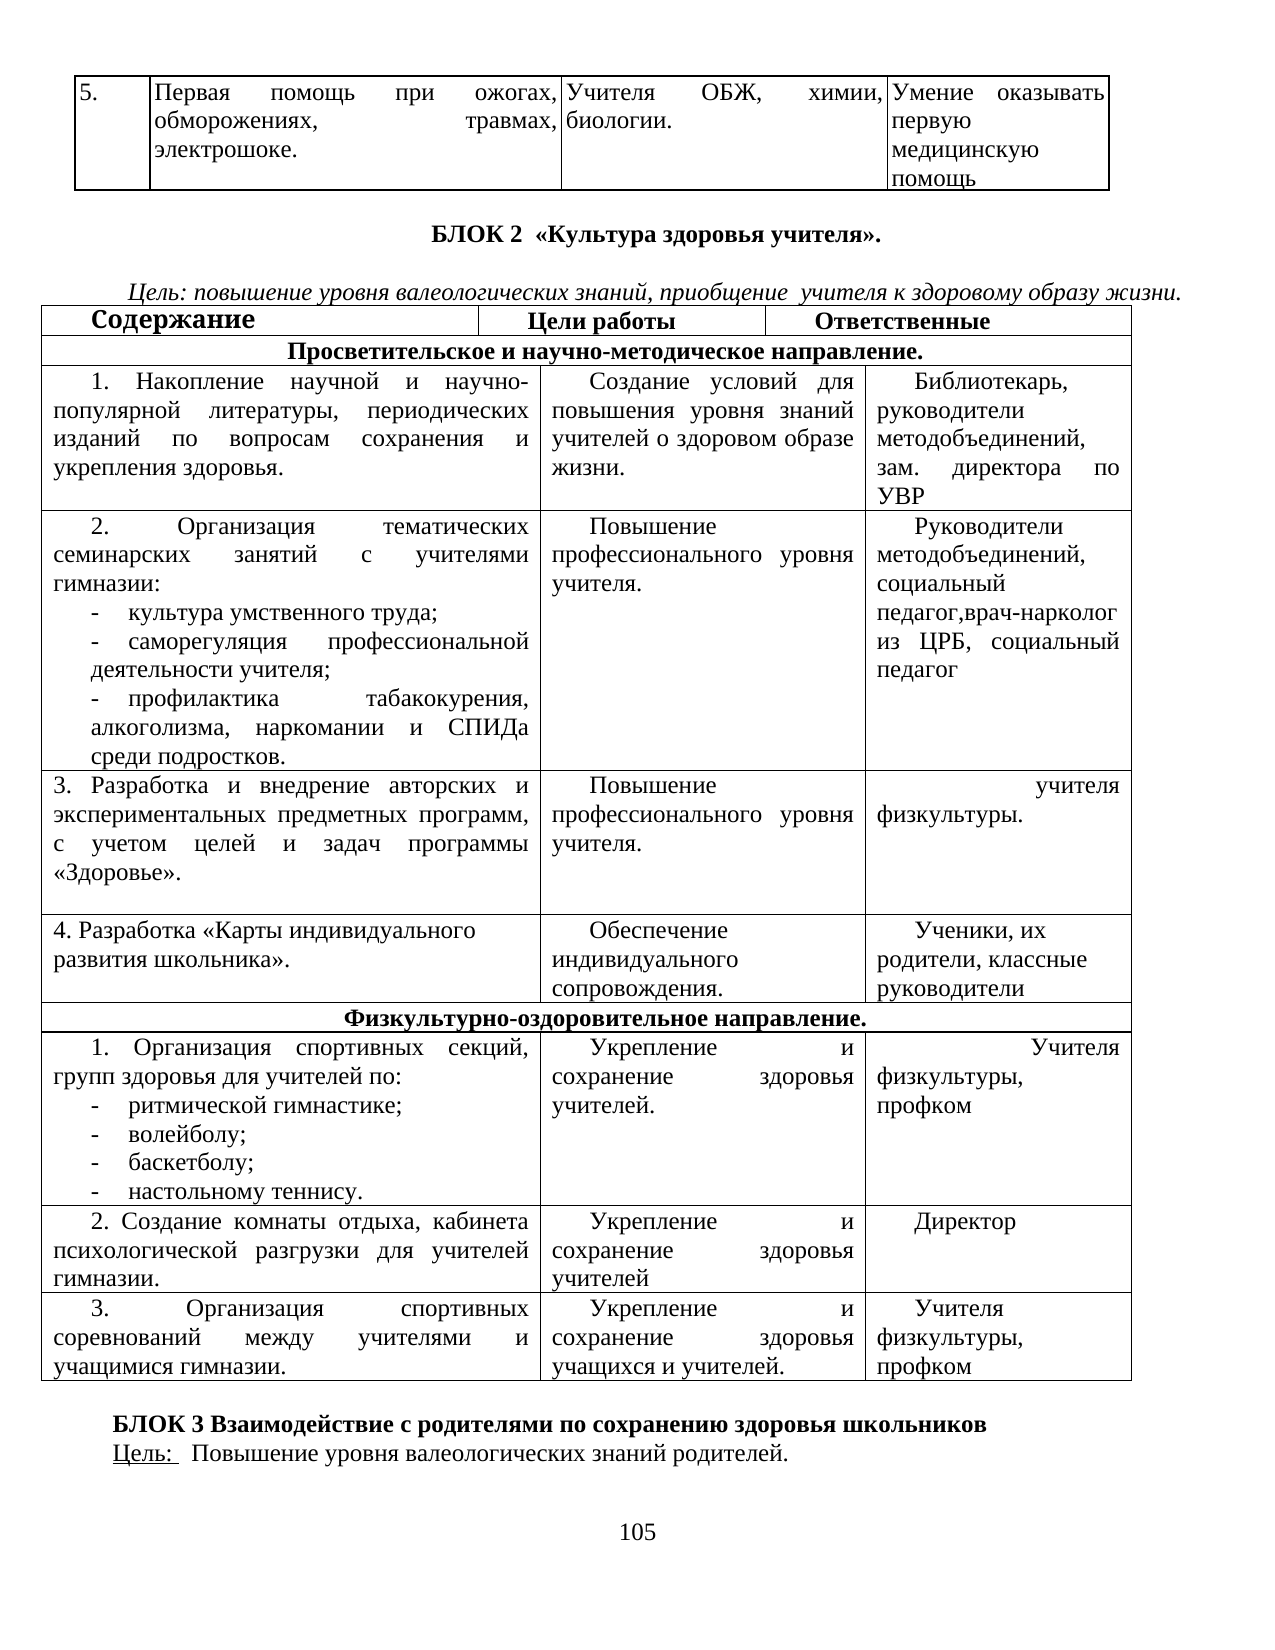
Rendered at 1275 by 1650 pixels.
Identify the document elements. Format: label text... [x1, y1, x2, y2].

table_cell 4. Разработка «Карты индивидуального развития школьника». [42, 915, 540, 1002]
table_cell Учителя ОБЖ, химии, биологии. [562, 77, 887, 189]
table_cell Укрепление и сохранение здоровья учителей [541, 1206, 865, 1292]
table_cell Укрепление и сохранение здоровья учащихся и учителей. [541, 1293, 865, 1379]
table_header Ответственные [766, 306, 1131, 335]
table_cell 2. Организация тематических семинарских занятий с учителями гимназии: культура умственного труда; саморегуляция профессиональной деятельности учителя; профилактика табакокурения, алкоголизма, наркомании и СПИДа среди подростков. [42, 511, 540, 769]
table_cell Просветительское и научно-методическое направление. [42, 336, 1131, 365]
table_cell 1. Накопление научной и научно-популярной литературы, периодических изданий по вопросам сохранения и укрепления здоровья. [42, 366, 540, 510]
table_cell 3. Организация спортивных соревнований между учителями и учащимися гимназии. [42, 1293, 540, 1379]
table_cell Первая помощь при ожогах, обморожениях, травмах, электрошоке. [151, 77, 561, 189]
table_cell Создание условий для повышения уровня знаний учителей о здоровом образе жизни. [541, 366, 865, 510]
table_cell Физкультурно-оздоровительное направление. [42, 1003, 1131, 1031]
table_cell Учителя физкультуры, профком [866, 1033, 1131, 1205]
table_cell учителя физкультуры. [866, 771, 1131, 914]
table_header Содержание [42, 306, 478, 335]
table_cell Учителя физкультуры, профком [866, 1293, 1131, 1379]
table_cell Повышение профессионального уровня учителя. [541, 771, 865, 914]
table_cell Умение оказывать первую медицинскую помощь [888, 77, 1108, 189]
table_cell 5. [76, 77, 149, 189]
table_cell 1. Организация спортивных секций, групп здоровья для учителей по: ритмической гимнастике; волейболу; баскетболу; настольному теннису. [42, 1033, 540, 1205]
table_cell Повышение профессионального уровня учителя. [541, 511, 865, 769]
table_cell Ученики, их родители, классные руководители [866, 915, 1131, 1002]
text БЛОК 3 Взаимодействие с родителями по сохранению здоровья школьников [75, 1409, 1200, 1438]
table_cell Библиотекарь, руководители методобъединений, зам. директора по УВР [866, 366, 1131, 510]
table_cell 2. Создание комнаты отдыха, кабинета психологической разгрузки для учителей гимназии. [42, 1206, 540, 1292]
text Цель: повышение уровня валеологических знаний, приобщение учителя к здоровому образу жизни. [75, 277, 1200, 305]
table_cell Укрепление и сохранение здоровья учителей. [541, 1033, 865, 1205]
text Цель: Повышение уровня валеологических знаний родителей. [75, 1438, 1200, 1467]
table_cell Руководители методобъединений, социальный педагог,врач-нарколог из ЦРБ, социальный педагог [866, 511, 1131, 769]
table_cell Директор [866, 1206, 1131, 1292]
table_header Цели работы [479, 306, 765, 335]
table_cell 3. Разработка и внедрение авторских и экспериментальных предметных программ, с учетом целей и задач программы «Здоровье». [42, 771, 540, 914]
text БЛОК 2 «Культура здоровья учителя». [75, 219, 1200, 248]
table_cell Обеспечение индивидуального сопровождения. [541, 915, 865, 1002]
